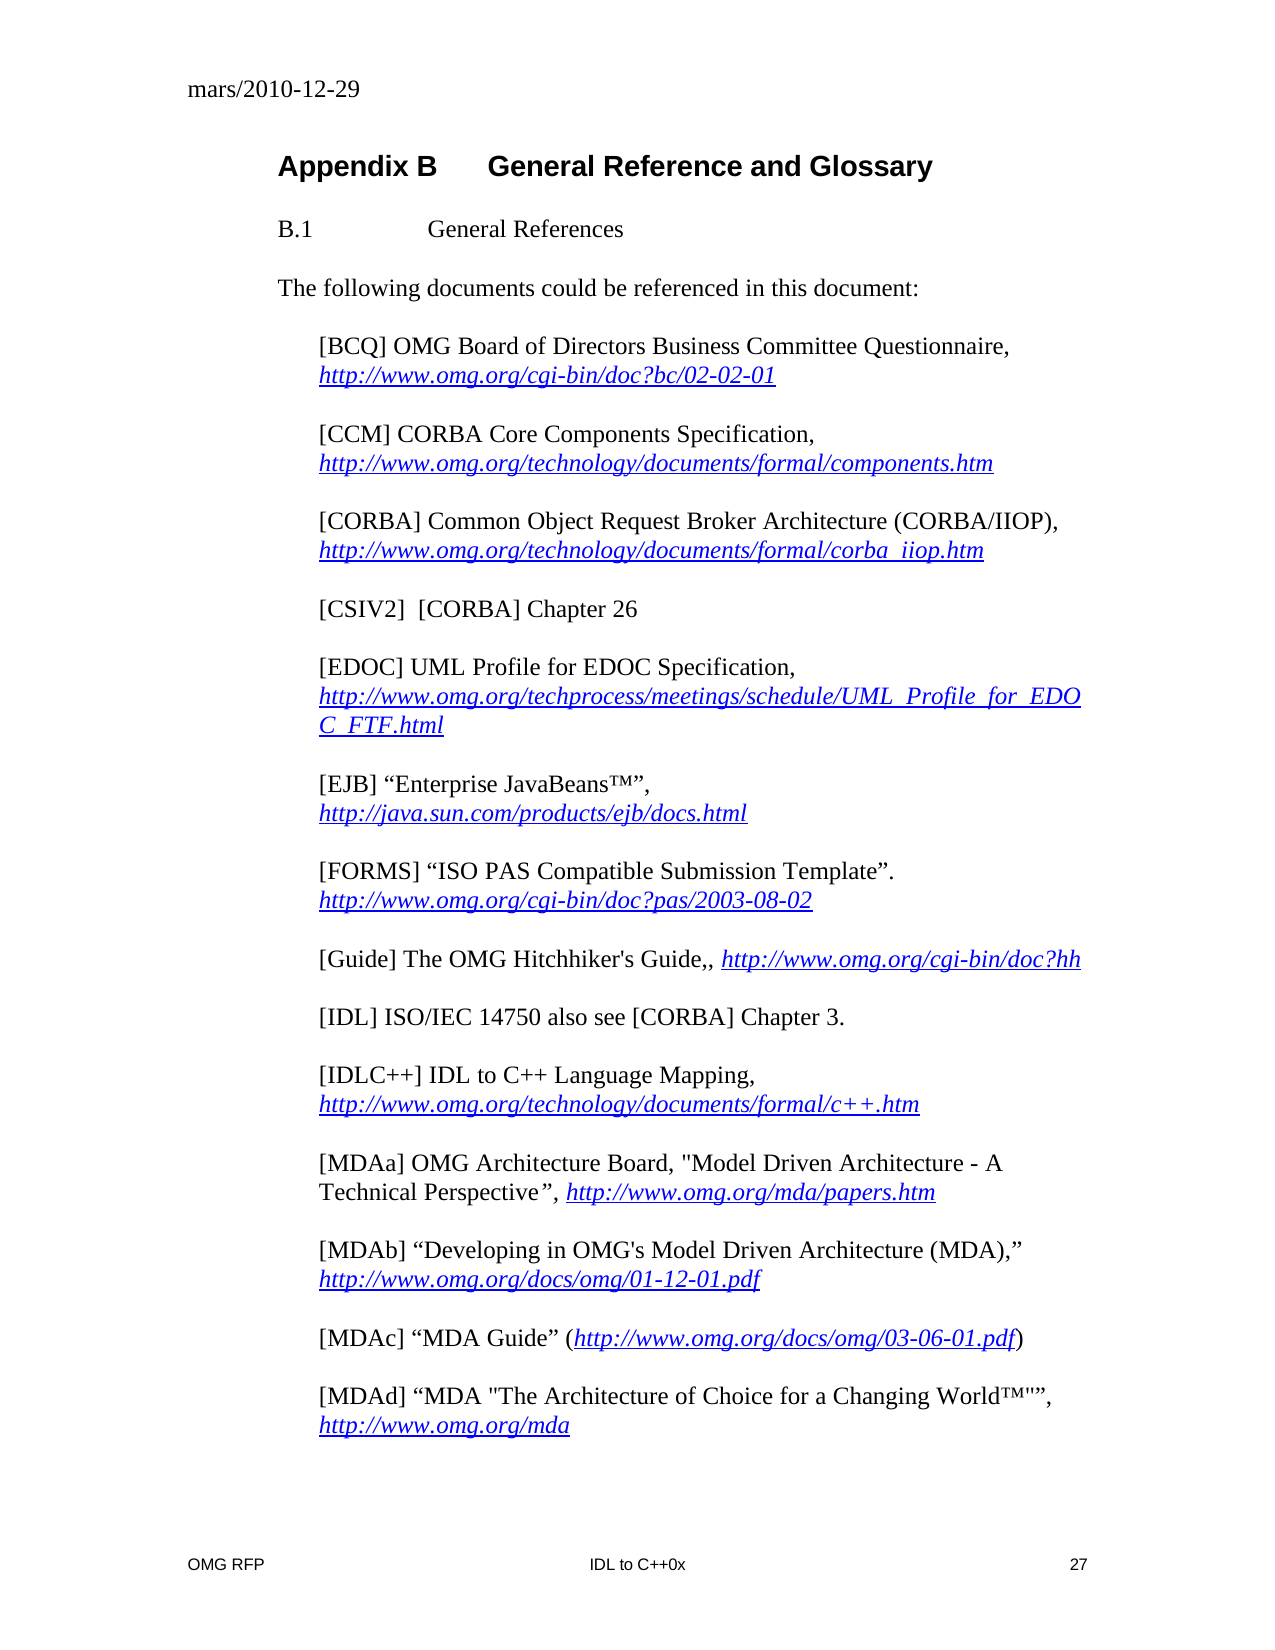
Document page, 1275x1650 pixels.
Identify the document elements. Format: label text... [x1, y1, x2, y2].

text [BCQ] OMG Board of Directors Business Committee Questionnaire, http://www.omg.org/cgi-bin/doc?bc/02-02-01 [319, 331, 1087, 389]
text [MDAc] “MDA Guide” (http://www.omg.org/docs/omg/03-06-01.pdf) [319, 1323, 1087, 1352]
text [EJB] “Enterprise JavaBeans™”, http://java.sun.com/products/ejb/docs.html [319, 769, 1087, 827]
text [CORBA] Common Object Request Broker Architecture (CORBA/IIOP), http://www.omg.org/technology/documents/formal/corba_iiop.htm [319, 506, 1087, 564]
text [MDAb] “Developing in OMG's Model Driven Architecture (MDA),” http://www.omg.org/docs/omg/01-12-01.pdf [319, 1235, 1087, 1294]
subtitle Appendix B General Reference and Glossary [187, 150, 1087, 183]
text [MDAd] “MDA "The Architecture of Choice for a Changing World™"”, http://www.omg.org/mda [319, 1381, 1087, 1439]
text [MDAa] OMG Architecture Board, "Model Driven Architecture - A Technical Perspective”, http://www.omg.org/mda/papers.htm [319, 1148, 1087, 1206]
text [IDL] ISO/IEC 14750 also see [CORBA] Chapter 3. [319, 1002, 1087, 1031]
text The following documents could be referenced in this document: [277, 273, 1087, 302]
text [Guide] The OMG Hitchhiker's Guide,, http://www.omg.org/cgi-bin/doc?hh [319, 944, 1087, 973]
text [EDOC] UML Profile for EDOC Specification, http://www.omg.org/techprocess/meetings/schedule/UML_Profile_for_EDOC_FTF.html [319, 652, 1087, 739]
text [CCM] CORBA Core Components Specification, http://www.omg.org/technology/documents/formal/components.htm [319, 419, 1087, 477]
text [IDLC++] IDL to C++ Language Mapping, http://www.omg.org/technology/documents/formal/c++.htm [319, 1060, 1087, 1119]
text B.1 General References [277, 214, 1087, 244]
text [FORMS] “ISO PAS Compatible Submission Template”. http://www.omg.org/cgi-bin/doc?pas/2003-08-02 [319, 856, 1087, 914]
text [CSIV2] [CORBA] Chapter 26 [319, 594, 1087, 623]
